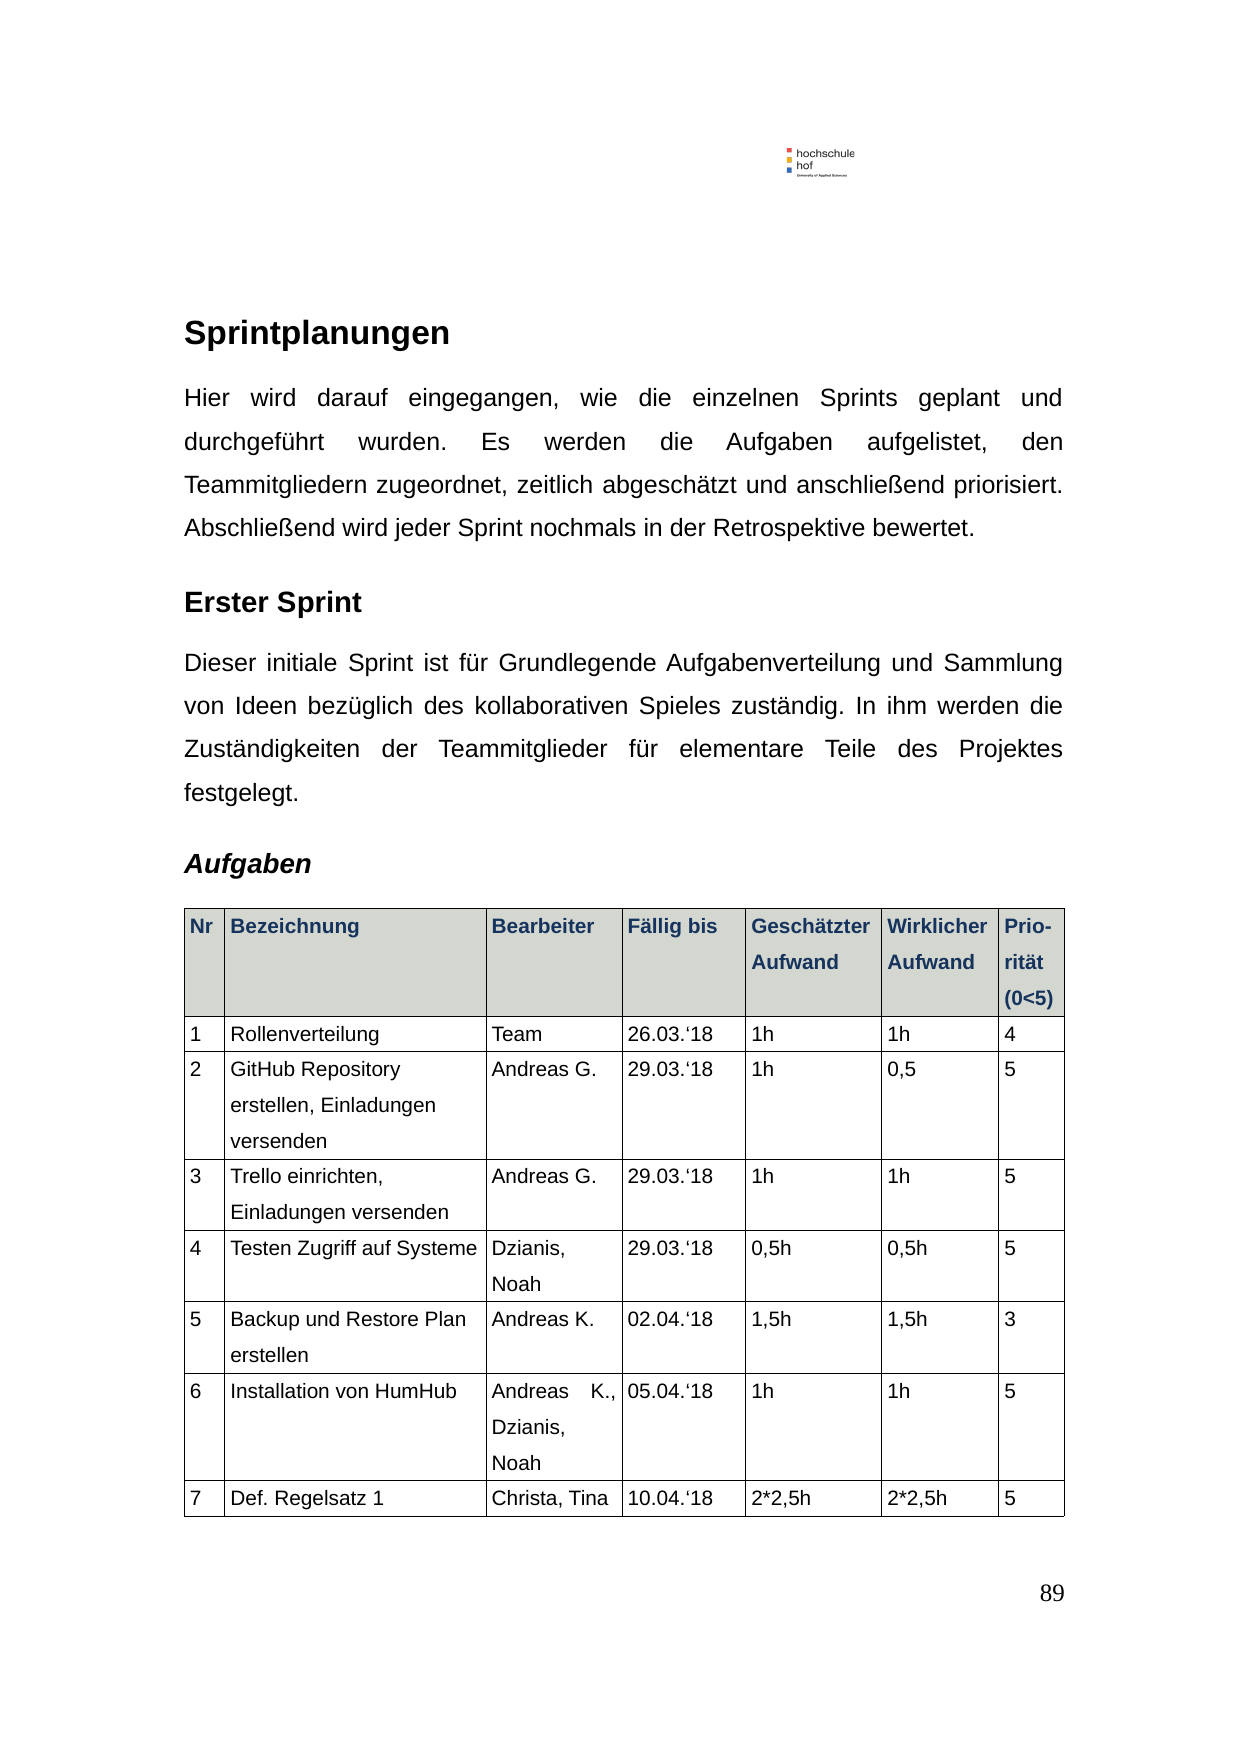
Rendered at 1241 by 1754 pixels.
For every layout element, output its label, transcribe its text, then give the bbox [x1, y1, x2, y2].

table_cell Installation von HumHub [225, 1374, 486, 1480]
table_cell 1h [746, 1052, 881, 1158]
table_cell Testen Zugriff auf Systeme [225, 1231, 486, 1301]
table_cell 6 [185, 1374, 224, 1480]
table_header Bezeichnung [225, 909, 486, 1016]
table_cell 02.04.‘18 [623, 1302, 745, 1373]
table_cell 29.03.‘18 [623, 1052, 745, 1158]
table_cell 29.03.‘18 [623, 1231, 745, 1301]
table_cell 1h [746, 1017, 881, 1051]
table_cell 2*2,5h [746, 1481, 881, 1516]
table_cell 7 [185, 1481, 224, 1516]
table_cell Trello einrichten, Einladungen versenden [225, 1160, 486, 1230]
subtitle Sprintplanungen [184, 313, 1064, 352]
subtitle Aufgaben [184, 848, 1064, 880]
table_cell 2*2,5h [882, 1481, 998, 1516]
table_cell 0,5h [746, 1231, 881, 1301]
table_cell GitHub Repository erstellen, Einladungen versenden [225, 1052, 486, 1158]
table_header Fällig bis [623, 909, 745, 1016]
table_header Geschätzter Aufwand [746, 909, 881, 1016]
table_cell 5 [185, 1302, 224, 1373]
table_cell 5 [999, 1160, 1064, 1230]
table_cell 26.03.‘18 [623, 1017, 745, 1051]
table_cell 1h [882, 1160, 998, 1230]
table_cell 29.03.‘18 [623, 1160, 745, 1230]
table_cell 05.04.‘18 [623, 1374, 745, 1480]
table_cell 3 [999, 1302, 1064, 1373]
table_cell 5 [999, 1231, 1064, 1301]
table_cell 3 [185, 1160, 224, 1230]
table_header Wirklicher Aufwand [882, 909, 998, 1016]
table_cell Christa, Tina [487, 1481, 622, 1516]
table_cell Dzianis, Noah [487, 1231, 622, 1301]
table_cell 0,5h [882, 1231, 998, 1301]
table_cell 1h [882, 1374, 998, 1480]
table_header Prio-rität (0<5) [999, 909, 1064, 1016]
table_cell Andreas G. [487, 1052, 622, 1158]
table_cell Andreas G. [487, 1160, 622, 1230]
table_cell 1,5h [882, 1302, 998, 1373]
table_header Bearbeiter [487, 909, 622, 1016]
subtitle Erster Sprint [184, 585, 1064, 619]
table_cell 2 [185, 1052, 224, 1158]
table_cell 1 [185, 1017, 224, 1051]
table_cell Team [487, 1017, 622, 1051]
table_header Nr [185, 909, 224, 1016]
table_cell 4 [185, 1231, 224, 1301]
table_cell 1h [746, 1374, 881, 1480]
table_cell 5 [999, 1374, 1064, 1480]
table_cell Rollenverteilung [225, 1017, 486, 1051]
table_cell Andreas K., Dzianis, Noah [487, 1374, 622, 1480]
table_cell 4 [999, 1017, 1064, 1051]
table_cell 5 [999, 1481, 1064, 1516]
table_cell 10.04.‘18 [623, 1481, 745, 1516]
table_cell Andreas K. [487, 1302, 622, 1373]
text Dieser initiale Sprint ist für Grundlegende Aufgabenverteilung und Sammlung von Ideen bezüglich des kollaborativen Spieles zuständig. In ihm werden die Zuständigkeiten der Teammitglieder für elementare Teile des Projektes festgelegt. [184, 648, 1064, 806]
table_cell 0,5 [882, 1052, 998, 1158]
table_cell Def. Regelsatz 1 [225, 1481, 486, 1516]
text Hier wird darauf eingegangen, wie die einzelnen Sprints geplant und durchgeführt wurden. Es werden die Aufgaben aufgelistet, den Teammitgliedern zugeordnet, zeitlich abgeschätzt und anschließend priorisiert. Abschließend wird jeder Sprint nochmals in der Retrospektive bewertet. [184, 383, 1064, 542]
table_cell 5 [999, 1052, 1064, 1158]
table_cell Backup und Restore Plan erstellen [225, 1302, 486, 1373]
table_cell 1h [746, 1160, 881, 1230]
table_cell 1h [882, 1017, 998, 1051]
table_cell 1,5h [746, 1302, 881, 1373]
picture [786, 148, 855, 177]
